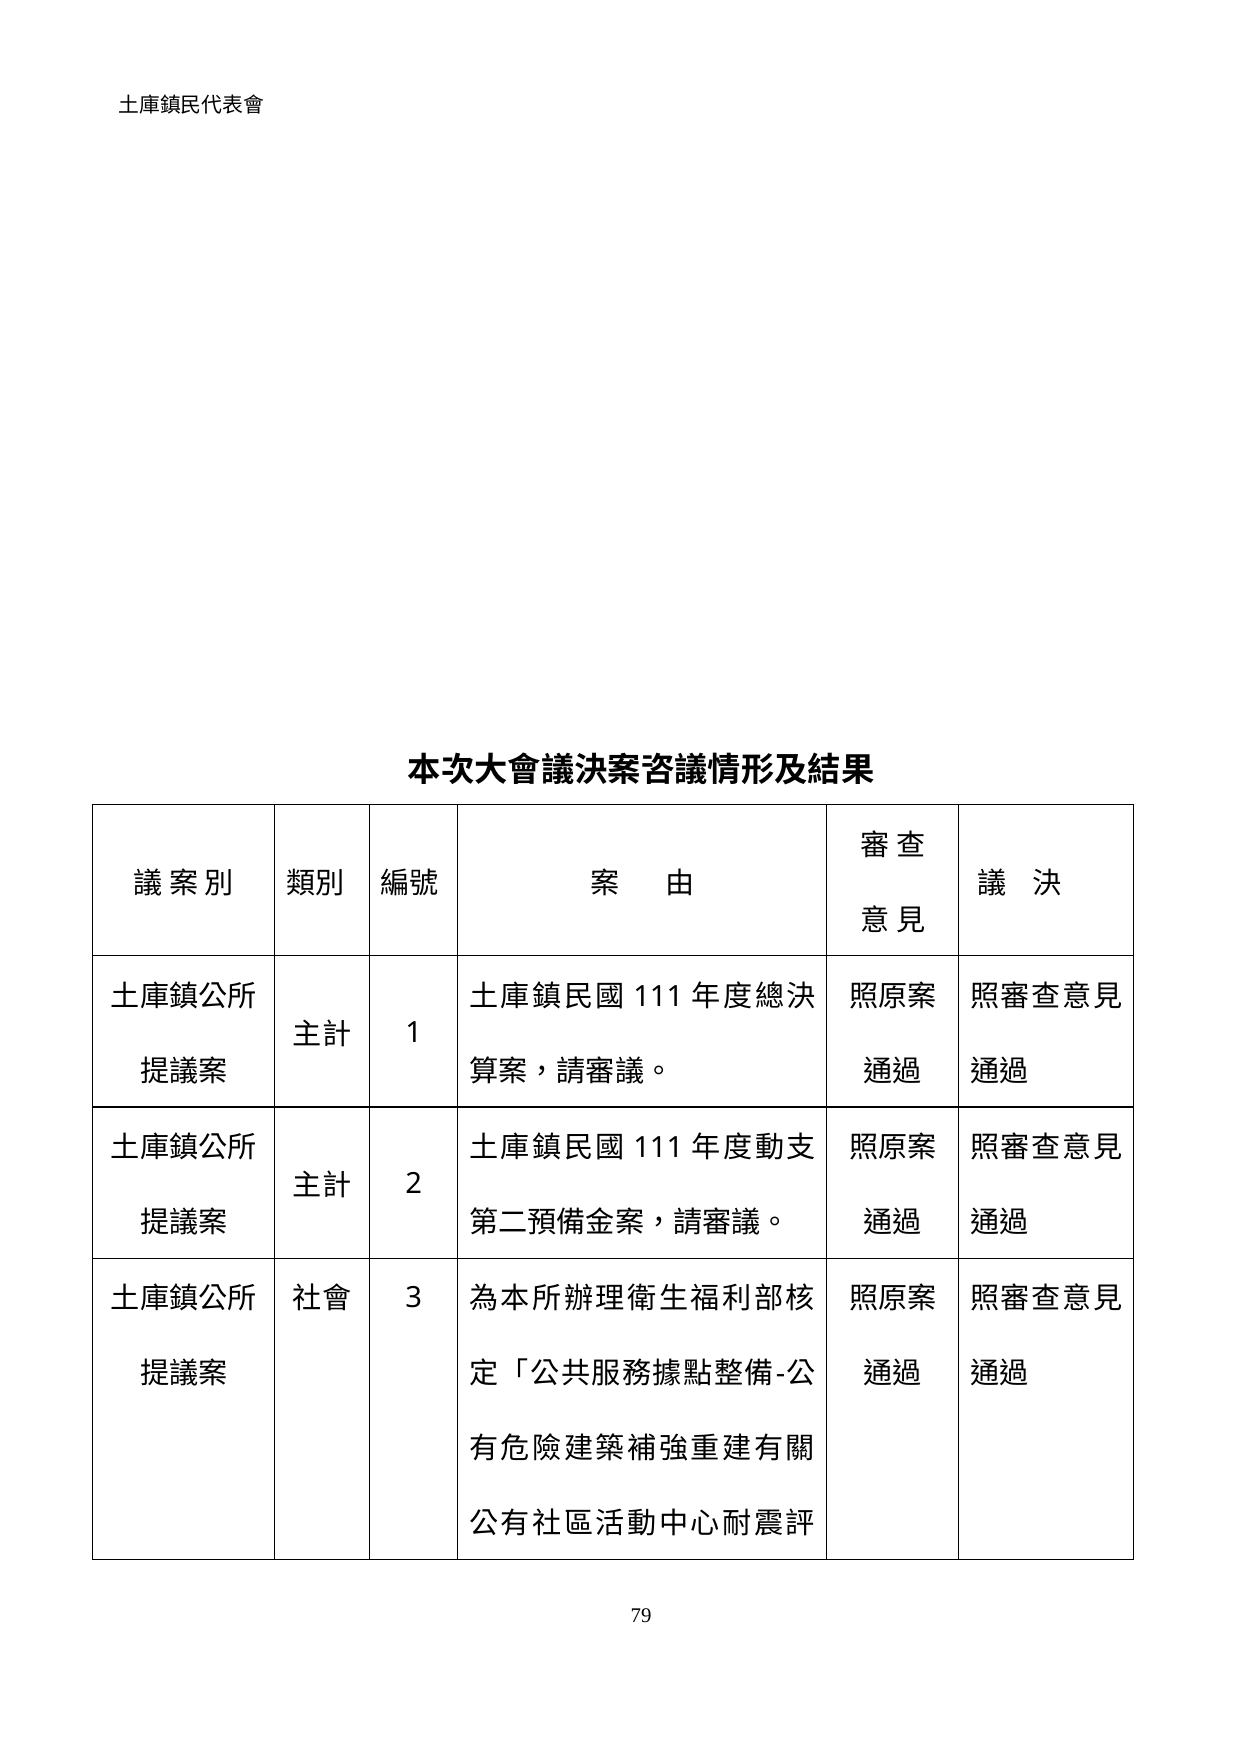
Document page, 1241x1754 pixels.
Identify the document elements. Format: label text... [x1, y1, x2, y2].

table_cell 照原案 通過 [827, 1108, 958, 1257]
table_cell 土庫鎮公所提議案 [93, 1108, 274, 1257]
table_cell 為本所辦理衛生福利部核定「公共服務據點整備-公有危險建築補強重建有關公有社區活動中心耐震評 [458, 1259, 826, 1558]
table_cell 主計 [275, 1108, 369, 1257]
table_cell 土庫鎮民國111年度總決算案，請審議。 [458, 956, 826, 1106]
table_cell 土庫鎮公所提議案 [93, 1259, 274, 1558]
table_header 類別 [275, 805, 369, 955]
table_cell 土庫鎮民國111年度動支第二預備金案，請審議。 [458, 1108, 826, 1257]
table_cell 1 [370, 956, 457, 1106]
table_cell 照審查意見通過 [959, 1108, 1133, 1257]
table_header 案 由 [458, 805, 826, 955]
table_cell 照原案 通過 [827, 956, 958, 1106]
table_header 議 決 [959, 805, 1133, 955]
table_cell 2 [370, 1108, 457, 1257]
table_header 議 案 別 [93, 805, 274, 955]
table_cell 照審查意見通過 [959, 1259, 1133, 1558]
table_cell 主計 [275, 956, 369, 1106]
table_cell 3 [370, 1259, 457, 1558]
table_cell 土庫鎮公所提議案 [93, 956, 274, 1106]
table_cell 社會 [275, 1259, 369, 1558]
table_cell 照原案 通過 [827, 1259, 958, 1558]
table_cell 照審查意見通過 [959, 956, 1133, 1106]
text 本次大會議決案咨議情形及結果 [118, 729, 1163, 804]
table_header 審 查 意 見 [827, 805, 958, 955]
table_header 編號 [370, 805, 457, 955]
